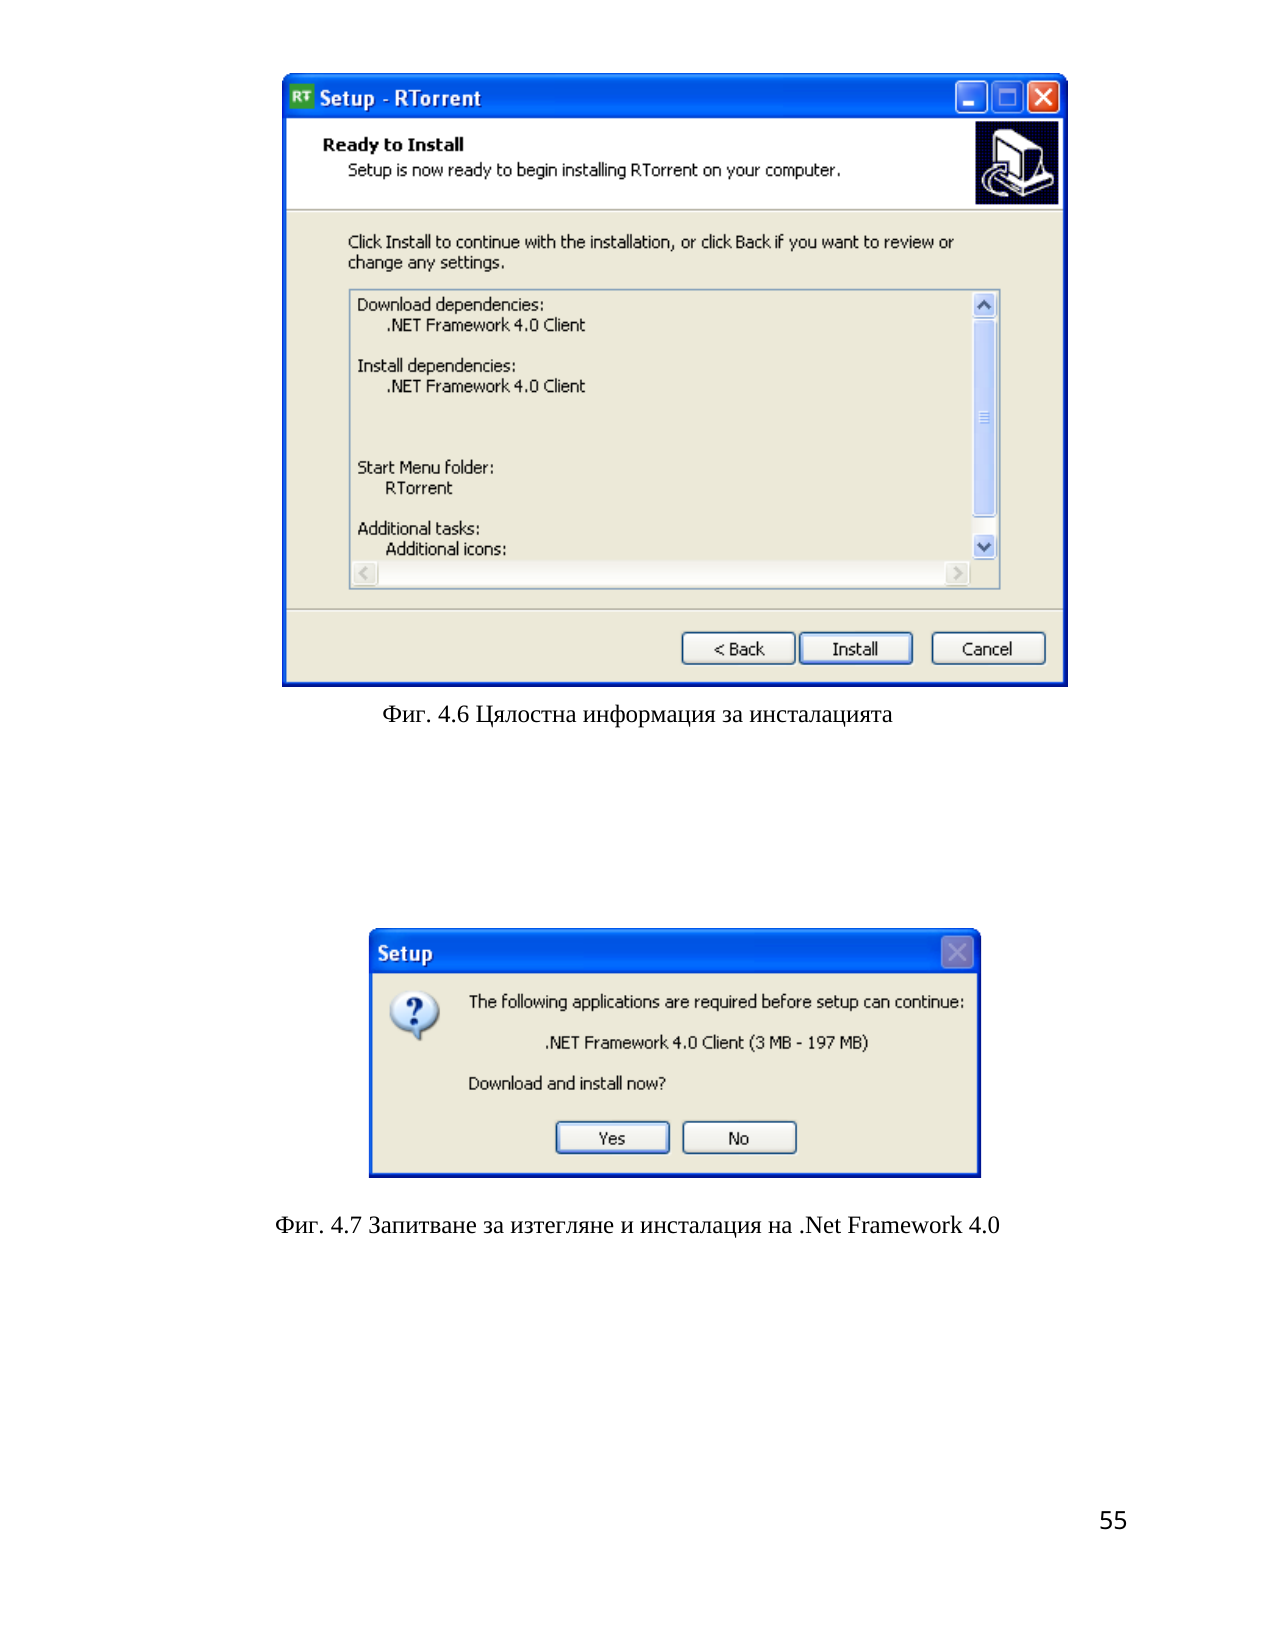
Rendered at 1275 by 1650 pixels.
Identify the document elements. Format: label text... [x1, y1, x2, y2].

text Фиг. 4.7 Запитване за изтегляне и инсталация на .Net Framework 4.0 [148, 1211, 1127, 1239]
text Фиг. 4.6 Цялостна информация за инсталацията [148, 699, 1127, 727]
